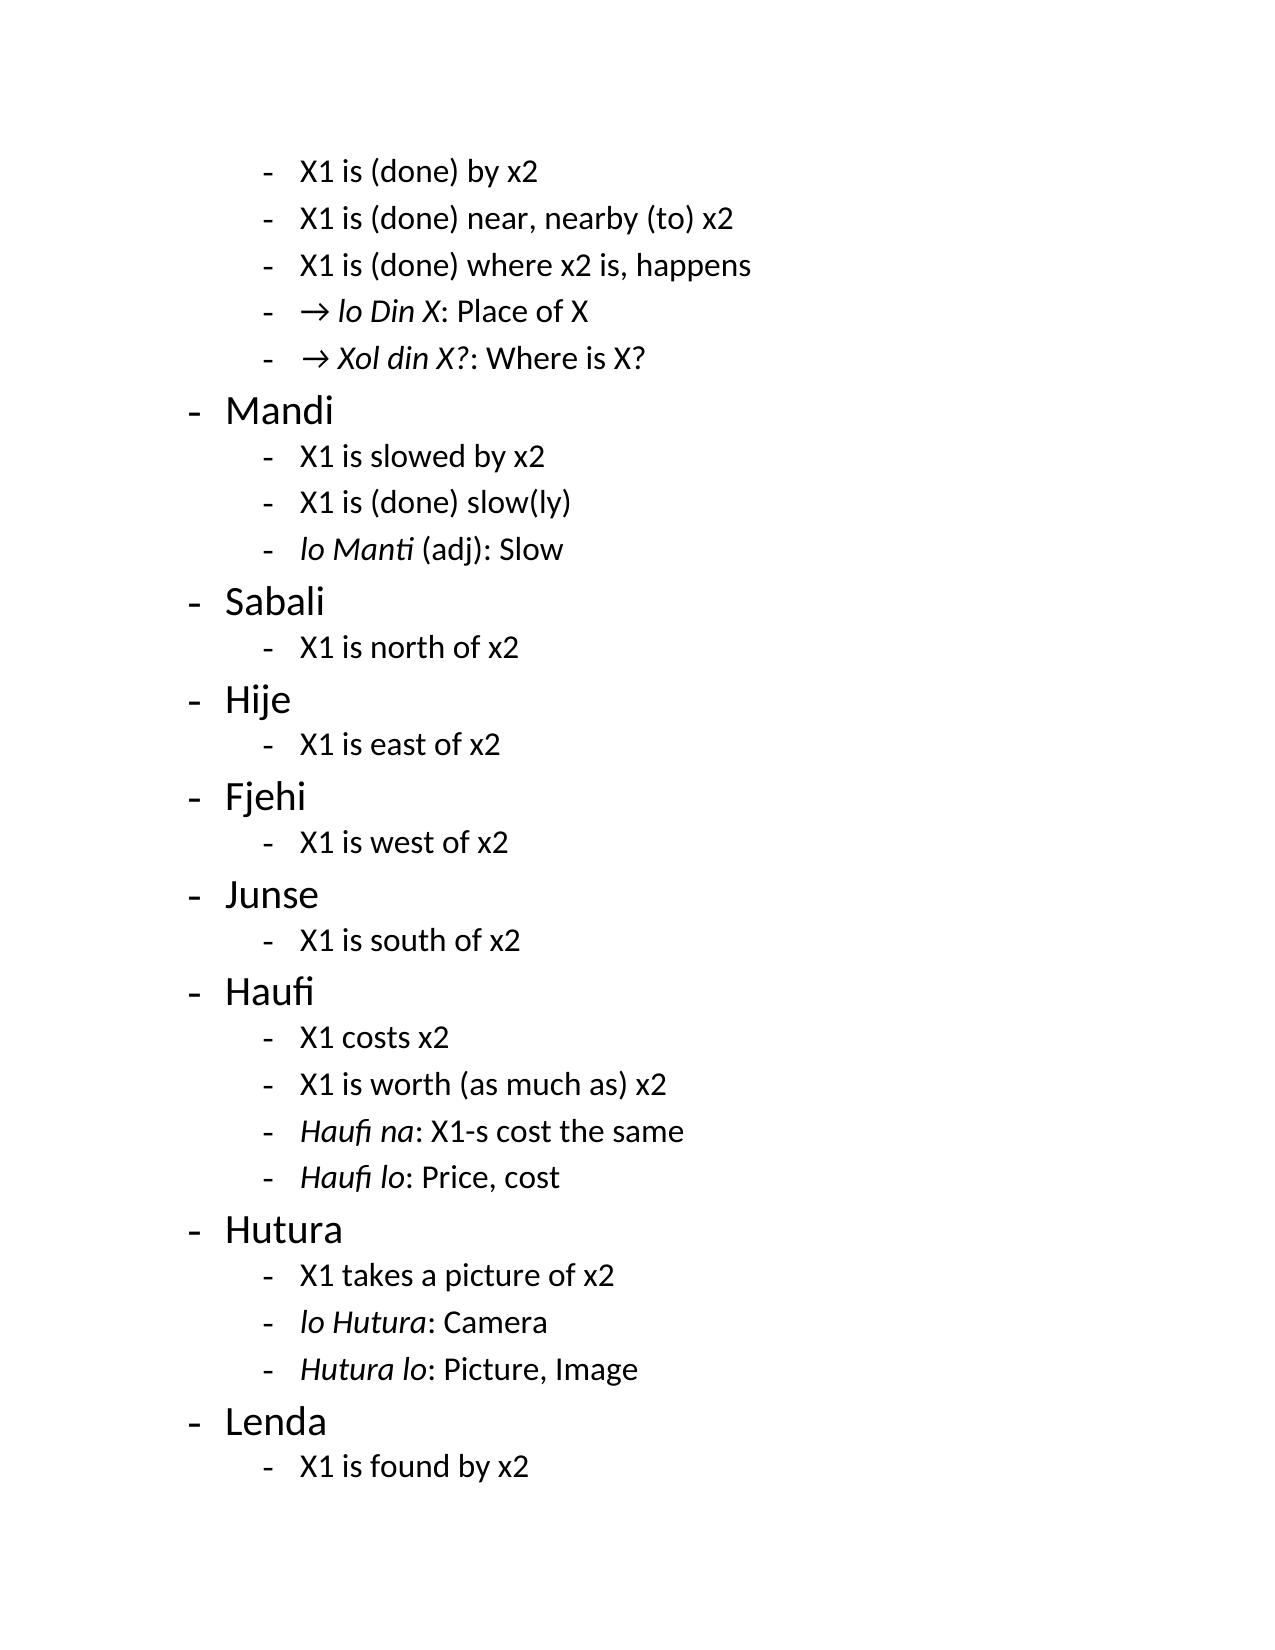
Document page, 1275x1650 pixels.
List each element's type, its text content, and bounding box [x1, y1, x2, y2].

list lo Hutura: Camera [262, 1301, 1125, 1342]
list X1 is (done) where x2 is, happens [262, 243, 1125, 284]
list X1 is slowed by x2 [262, 435, 1125, 475]
list lo Manti (adj): Slow [262, 528, 1125, 569]
subtitle Fjehi [187, 770, 1125, 821]
list X1 is (done) slow(ly) [262, 481, 1125, 522]
subtitle Haufi [187, 965, 1125, 1016]
list → lo Din X: Place of X [262, 290, 1125, 331]
list X1 is east of x2 [262, 723, 1125, 764]
list X1 is (done) by x2 [262, 150, 1125, 191]
list Haufi na: X1-s cost the same [262, 1110, 1125, 1151]
list X1 costs x2 [262, 1016, 1125, 1057]
list Hutura lo: Picture, Image [262, 1348, 1125, 1388]
subtitle Mandi [187, 384, 1125, 435]
subtitle Hije [187, 673, 1125, 723]
subtitle Lenda [187, 1394, 1125, 1445]
subtitle Sabali [187, 575, 1125, 626]
list X1 is worth (as much as) x2 [262, 1063, 1125, 1104]
list → Xol din X?: Where is X? [262, 337, 1125, 378]
list Haufi lo: Price, cost [262, 1157, 1125, 1197]
list X1 is (done) near, nearby (to) x2 [262, 197, 1125, 237]
subtitle Junse [187, 868, 1125, 919]
list X1 is south of x2 [262, 919, 1125, 959]
list X1 is found by x2 [262, 1445, 1125, 1486]
list X1 is north of x2 [262, 626, 1125, 667]
subtitle Hutura [187, 1203, 1125, 1254]
list X1 is west of x2 [262, 821, 1125, 862]
list X1 takes a picture of x2 [262, 1254, 1125, 1295]
